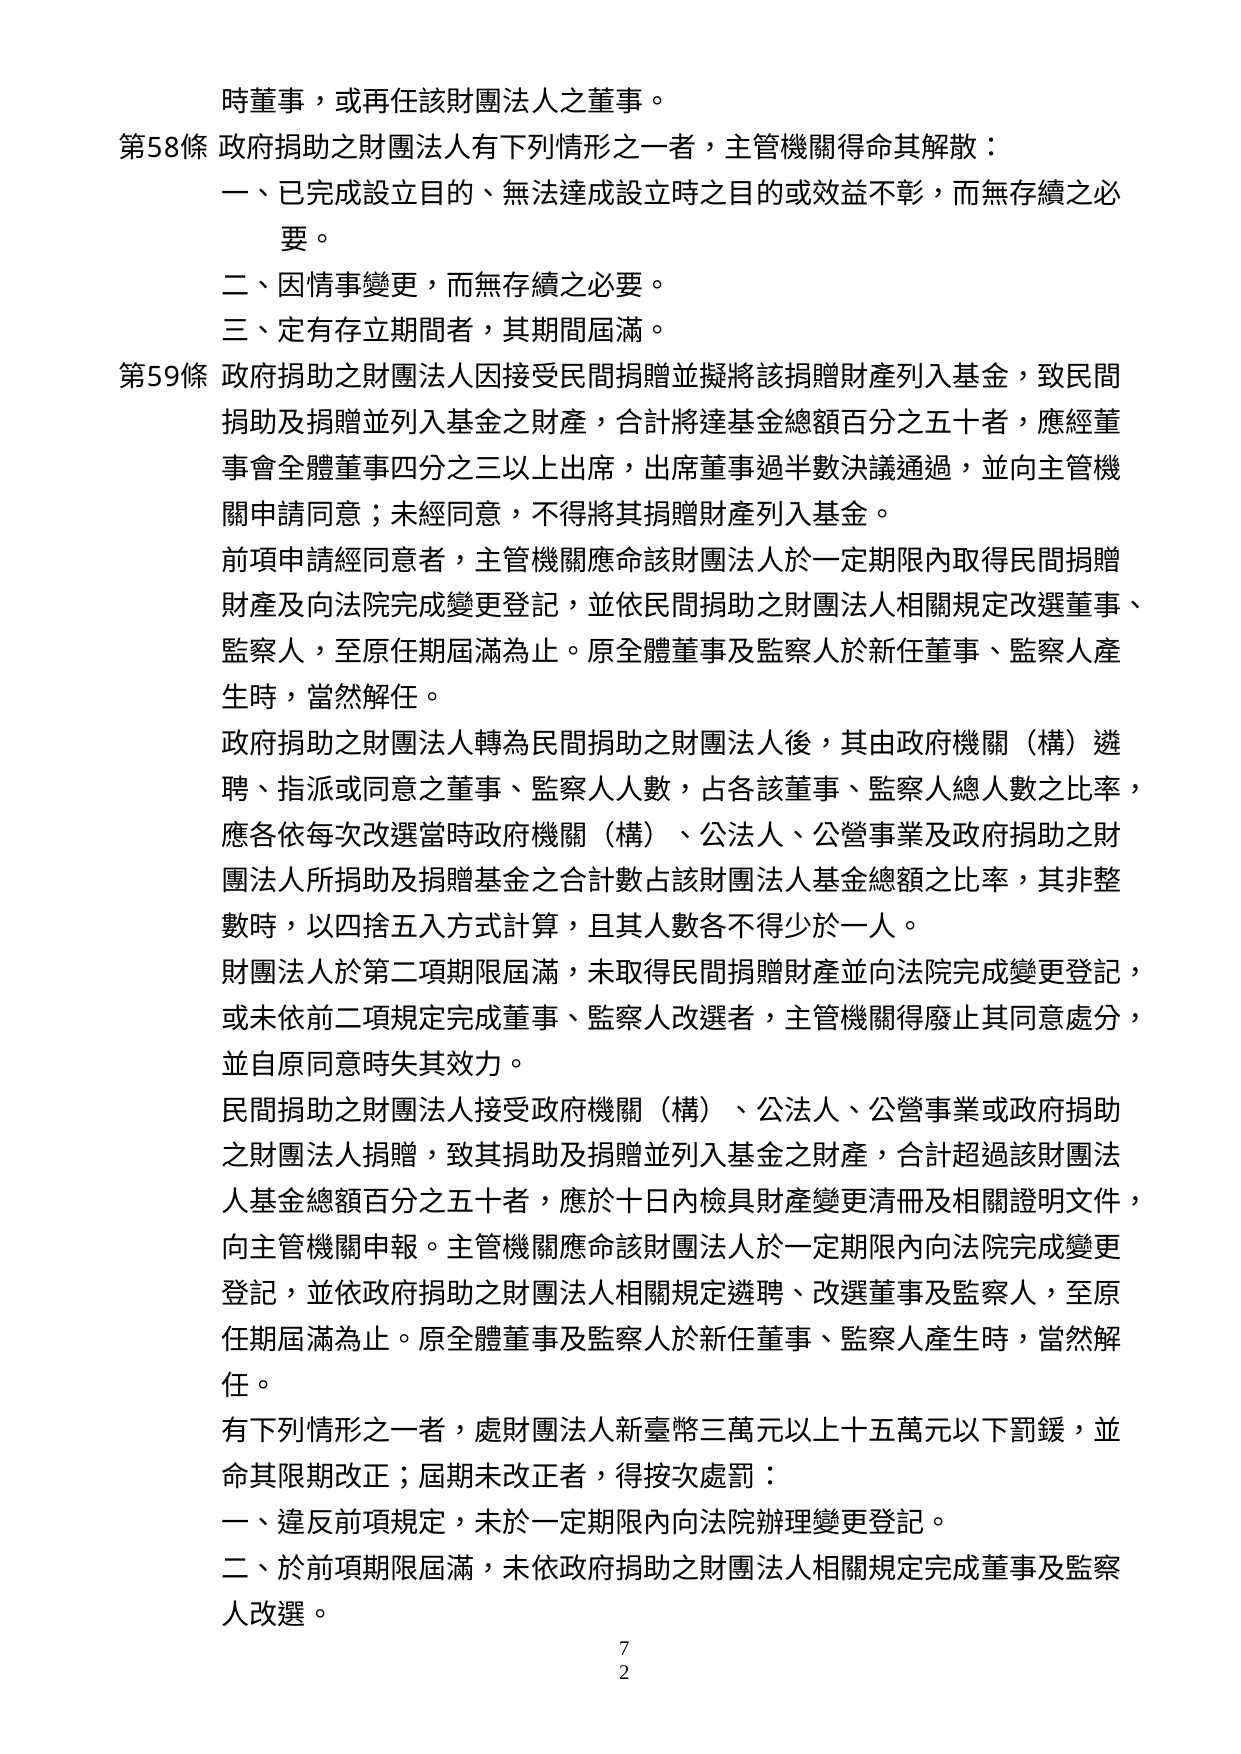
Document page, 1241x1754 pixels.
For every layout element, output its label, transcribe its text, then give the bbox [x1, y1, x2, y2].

text 一、違反前項規定，未於一定期限內向法院辦理變更登記。 [221, 1496, 1122, 1542]
text 二、於前項期限屆滿，未依政府捐助之財團法人相關規定完成董事及監察人改選。 [221, 1542, 1122, 1633]
text 第58條 政府捐助之財團法人有下列情形之一者，主管機關得命其解散： [118, 121, 1122, 167]
text 財團法人於第二項期限屆滿，未取得民間捐贈財產並向法院完成變更登記，或未依前二項規定完成董事、監察人改選者，主管機關得廢止其同意處分，並自原同意時失其效力。 [221, 946, 1122, 1083]
text 三、定有存立期間者，其期間屆滿。 [221, 304, 1122, 350]
text 二、因情事變更，而無存續之必要。 [221, 258, 1122, 304]
text 民間捐助之財團法人接受政府機關（構）、公法人、公營事業或政府捐助之財團法人捐贈，致其捐助及捐贈並列入基金之財產，合計超過該財團法人基金總額百分之五十者，應於十日內檢具財產變更清冊及相關證明文件，向主管機關申報。主管機關應命該財團法人於一定期限內向法院完成變更登記，並依政府捐助之財團法人相關規定遴聘、改選董事及監察人，至原任期屆滿為止。原全體董事及監察人於新任董事、監察人產生時，當然解任。 [221, 1083, 1122, 1404]
text 一、已完成設立目的、無法達成設立時之目的或效益不彰，而無存續之必要。 [221, 167, 1122, 258]
text 政府捐助之財團法人轉為民間捐助之財團法人後，其由政府機關（構）遴聘、指派或同意之董事、監察人人數，占各該董事、監察人總人數之比率，應各依每次改選當時政府機關（構）、公法人、公營事業及政府捐助之財團法人所捐助及捐贈基金之合計數占該財團法人基金總額之比率，其非整數時，以四捨五入方式計算，且其人數各不得少於一人。 [221, 717, 1122, 946]
text 第59條 政府捐助之財團法人因接受民間捐贈並擬將該捐贈財產列入基金，致民間捐助及捐贈並列入基金之財產，合計將達基金總額百分之五十者，應經董事會全體董事四分之三以上出席，出席董事過半數決議通過，並向主管機關申請同意；未經同意，不得將其捐贈財產列入基金。 [118, 350, 1122, 533]
text 有下列情形之一者，處財團法人新臺幣三萬元以上十五萬元以下罰鍰，並命其限期改正；屆期未改正者，得按次處罰： [221, 1404, 1122, 1496]
text 時董事，或再任該財團法人之董事。 [221, 75, 1122, 121]
text 前項申請經同意者，主管機關應命該財團法人於一定期限內取得民間捐贈財產及向法院完成變更登記，並依民間捐助之財團法人相關規定改選董事、監察人，至原任期屆滿為止。原全體董事及監察人於新任董事、監察人產生時，當然解任。 [221, 533, 1122, 717]
